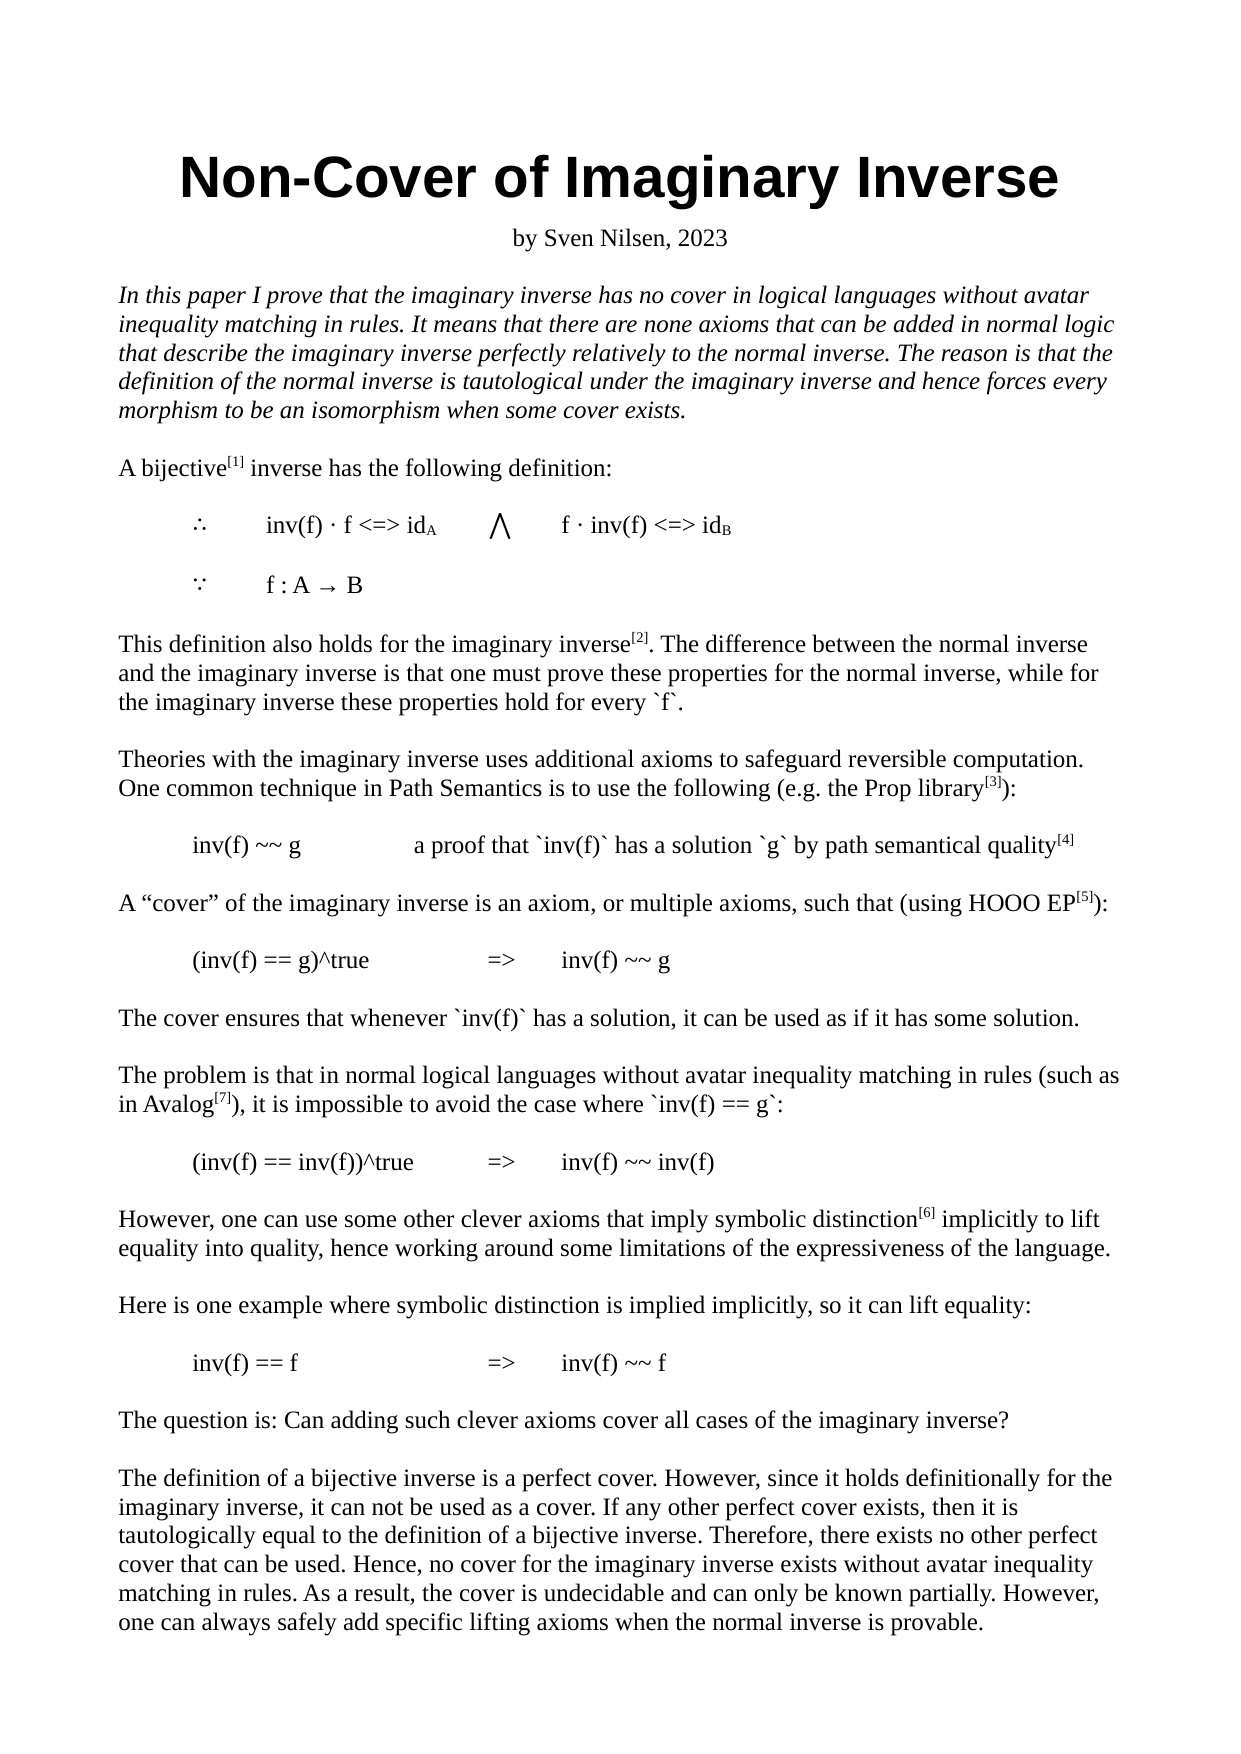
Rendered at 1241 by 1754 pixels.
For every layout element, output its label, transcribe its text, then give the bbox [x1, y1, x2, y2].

text Theories with the imaginary inverse uses additional axioms to safeguard reversible computation. One common technique in Path Semantics is to use the following (e.g. the Prop library[3]): [118, 744, 1122, 802]
text Here is one example where symbolic distinction is implied implicitly, so it can lift equality: [118, 1291, 1122, 1348]
text inv(f) ~~ g a proof that `inv(f)` has a solution `g` by path semantical quality[4] [118, 831, 1122, 859]
text However, one can use some other clever axioms that imply symbolic distinction[6] implicitly to lift equality into quality, hence working around some limitations of the expressiveness of the language. [118, 1204, 1122, 1262]
text The definition of a bijective inverse is a perfect cover. However, since it holds definitionally for the imaginary inverse, it can not be used as a cover. If any other perfect cover exists, then it is tautologically equal to the definition of a bijective inverse. Therefore, there exists no other perfect cover that can be used. Hence, no cover for the imaginary inverse exists without avatar inequality matching in rules. As a result, the cover is undecidable and can only be known partially. However, one can always safely add specific lifting axioms when the normal inverse is provable. [118, 1463, 1122, 1636]
text In this paper I prove that the imaginary inverse has no cover in logical languages without avatar inequality matching in rules. It means that there are none axioms that can be added in normal logic that describe the imaginary inverse perfectly relatively to the normal inverse. The reason is that the definition of the normal inverse is tautological under the imaginary inverse and hence forces every morphism to be an isomorphism when some cover exists. [118, 280, 1122, 424]
text by Sven Nilsen, 2023 [118, 223, 1122, 251]
text ∵ f : A → B [118, 570, 1122, 601]
text This definition also holds for the imaginary inverse[2]. The difference between the normal inverse and the imaginary inverse is that one must prove these properties for the normal inverse, while for the imaginary inverse these properties hold for every `f`. [118, 629, 1122, 716]
text The problem is that in normal logical languages without avatar inequality matching in rules (such as in Avalog[7]), it is impossible to avoid the case where `inv(f) == g`: (inv(f) == inv(f))^true => inv(f) ~~ inv(f) [118, 1061, 1122, 1176]
text A “cover” of the imaginary inverse is an axiom, or multiple axioms, such that (using HOOO EP[5]): (inv(f) == g)^true => inv(f) ~~ g [118, 888, 1122, 974]
text The cover ensures that whenever `inv(f)` has a solution, it can be used as if it has some solution. [118, 1003, 1122, 1032]
title Non-Cover of Imaginary Inverse [118, 143, 1122, 210]
text inv(f) == f => inv(f) ~~ f The question is: Can adding such clever axioms cover all cases of the imaginary inverse? [118, 1348, 1122, 1434]
text A bijective[1] inverse has the following definition: [118, 453, 1122, 481]
text ∴ inv(f) · f <=> idA ⋀ f · inv(f) <=> idB [118, 510, 1122, 541]
